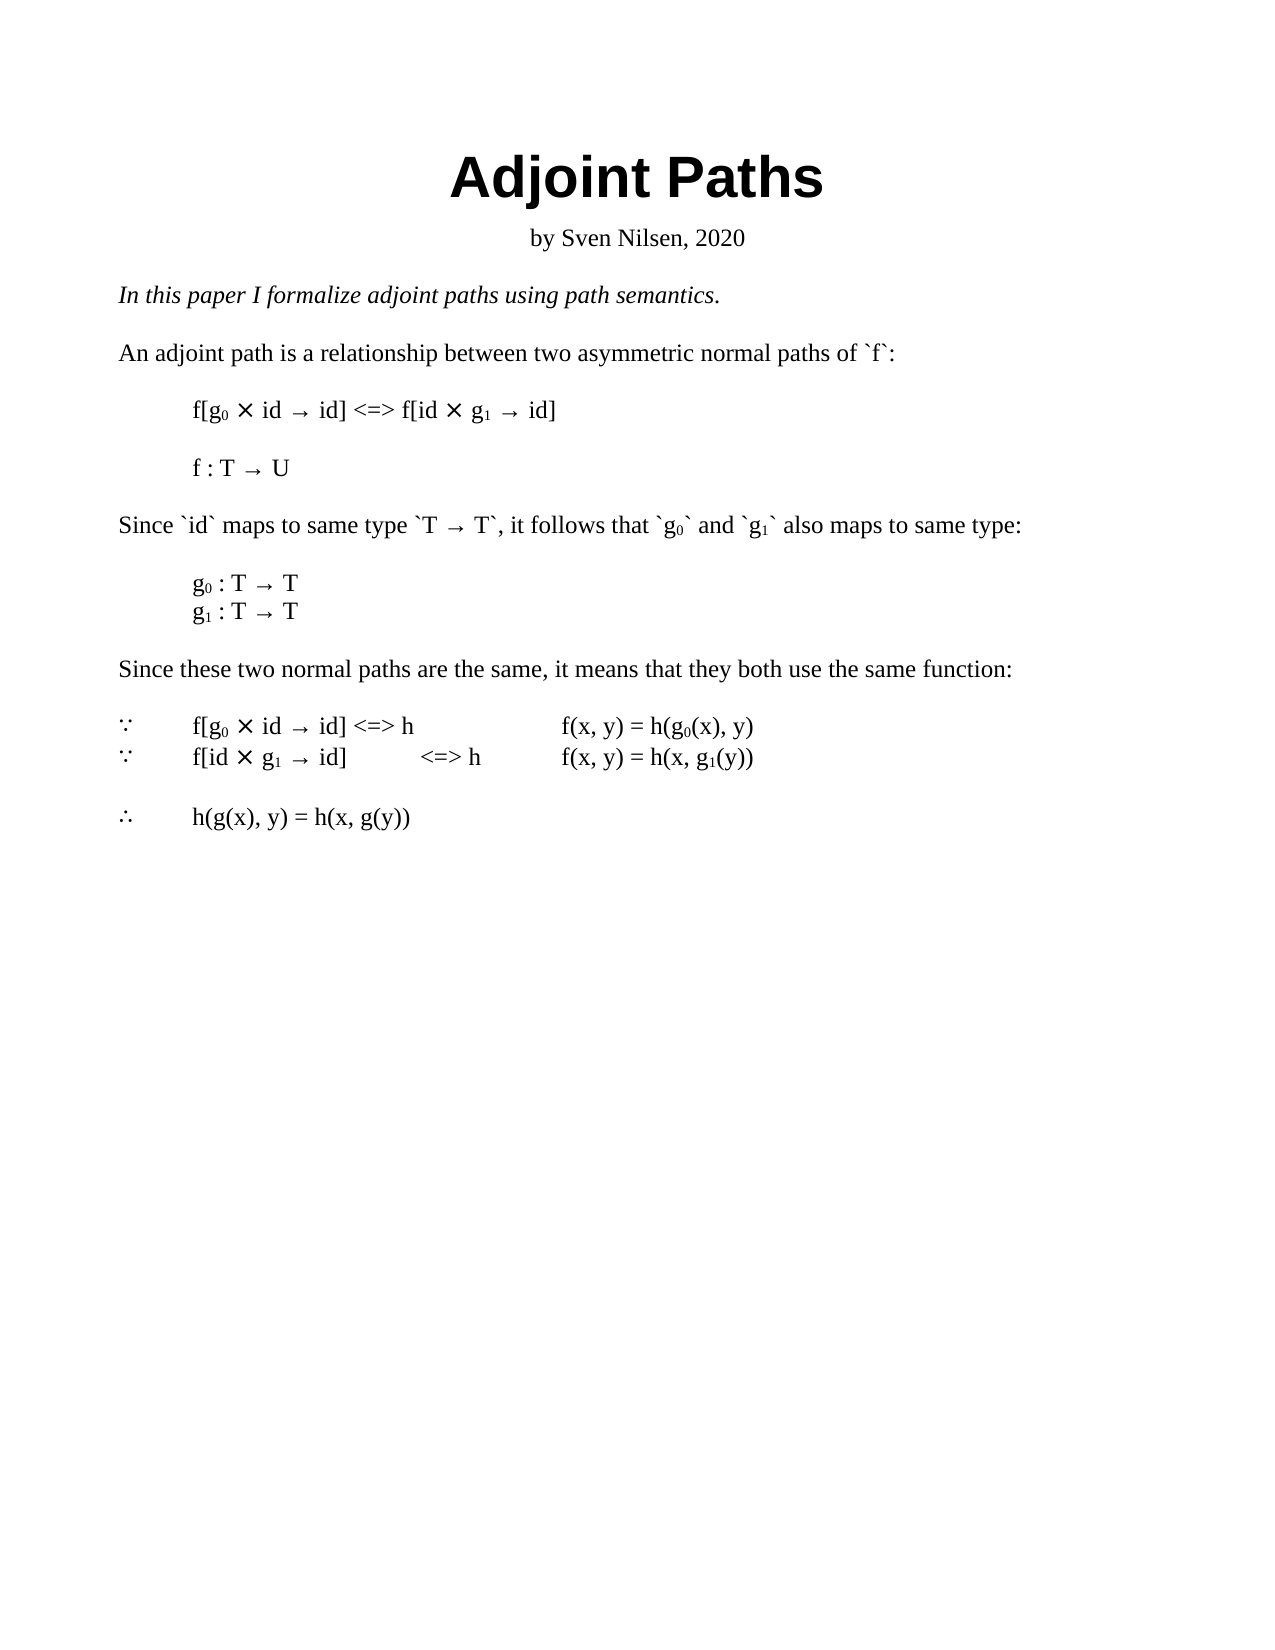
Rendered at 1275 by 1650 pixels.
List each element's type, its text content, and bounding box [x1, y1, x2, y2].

text g1 : T → T [118, 596, 1157, 625]
text ∴ h(g(x), y) = h(x, g(y)) [118, 802, 1157, 833]
text f : T → U [118, 453, 1157, 481]
text g0 : T → T [118, 568, 1157, 596]
text f[g0 ⨯ id → id] <=> f[id ⨯ g1 → id] [118, 395, 1157, 424]
text ∵ f[id ⨯ g1 → id] <=> h f(x, y) = h(x, g1(y)) [118, 742, 1157, 773]
text ∵ f[g0 ⨯ id → id] <=> h f(x, y) = h(g0(x), y) [118, 711, 1157, 742]
title Adjoint Paths [118, 143, 1157, 210]
text Since these two normal paths are the same, it means that they both use the same function: [118, 654, 1157, 683]
text Since `id` maps to same type `T → T`, it follows that `g0` and `g1` also maps to same type: [118, 510, 1157, 539]
text An adjoint path is a relationship between two asymmetric normal paths of `f`: [118, 338, 1157, 366]
text by Sven Nilsen, 2020 [118, 223, 1157, 251]
text In this paper I formalize adjoint paths using path semantics. [118, 280, 1157, 309]
